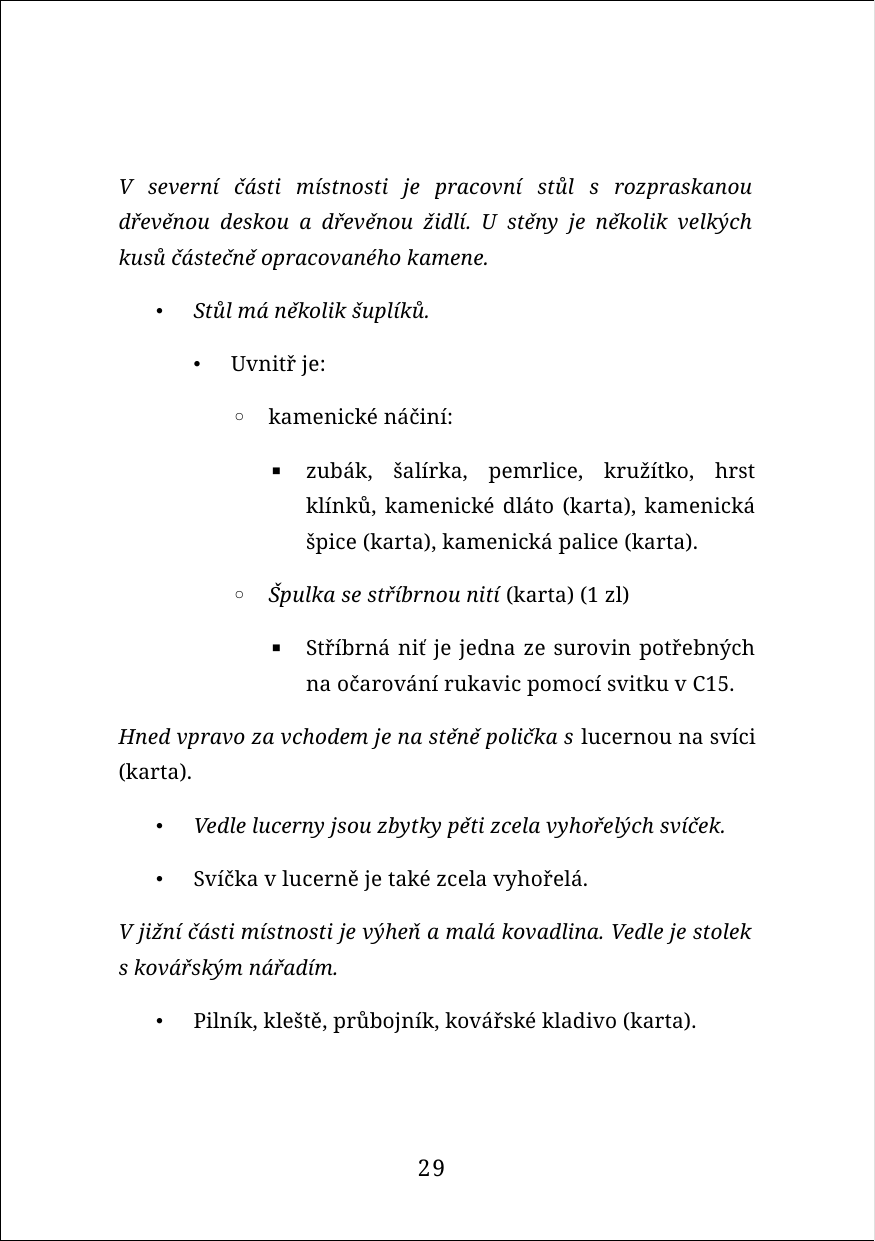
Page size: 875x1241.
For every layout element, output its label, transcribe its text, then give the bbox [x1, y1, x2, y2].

list kamenické náčiní: [231, 402, 756, 431]
list Pilník, kleště, průbojník, kovářské kladivo (karta). [156, 1006, 756, 1034]
text V jižní části místnosti je výheň a malá kovadlina. Vedle je stolek s kovářským nářadím. [118, 917, 756, 981]
list Svíčka v lucerně je také zcela vyhořelá. [156, 864, 756, 892]
text Hned vpravo za vchodem je na stěně polička s lucernou na svíci (karta). [118, 722, 756, 786]
text V severní části místnosti je pracovní stůl s rozpraskanou dřevěnou deskou a dřevěnou židlí. U stěny je několik velkých kusů částečně opracovaného kamene. [118, 172, 756, 271]
list Stůl má několik šuplíků. [156, 296, 756, 324]
list Špulka se stříbrnou nití (karta) (1 zl) [231, 580, 756, 608]
list Vedle lucerny jsou zbytky pěti zcela vyhořelých svíček. [156, 811, 756, 839]
list Uvnitř je: [193, 349, 756, 378]
list zubák, šalírka, pemrlice, kružítko, hrst klínků, kamenické dláto (karta), kamenická špice (karta), kamenická palice (karta). [268, 456, 756, 555]
list Stříbrná niť je jedna ze surovin potřebných na očarování rukavic pomocí svitku v C15. [268, 633, 756, 697]
